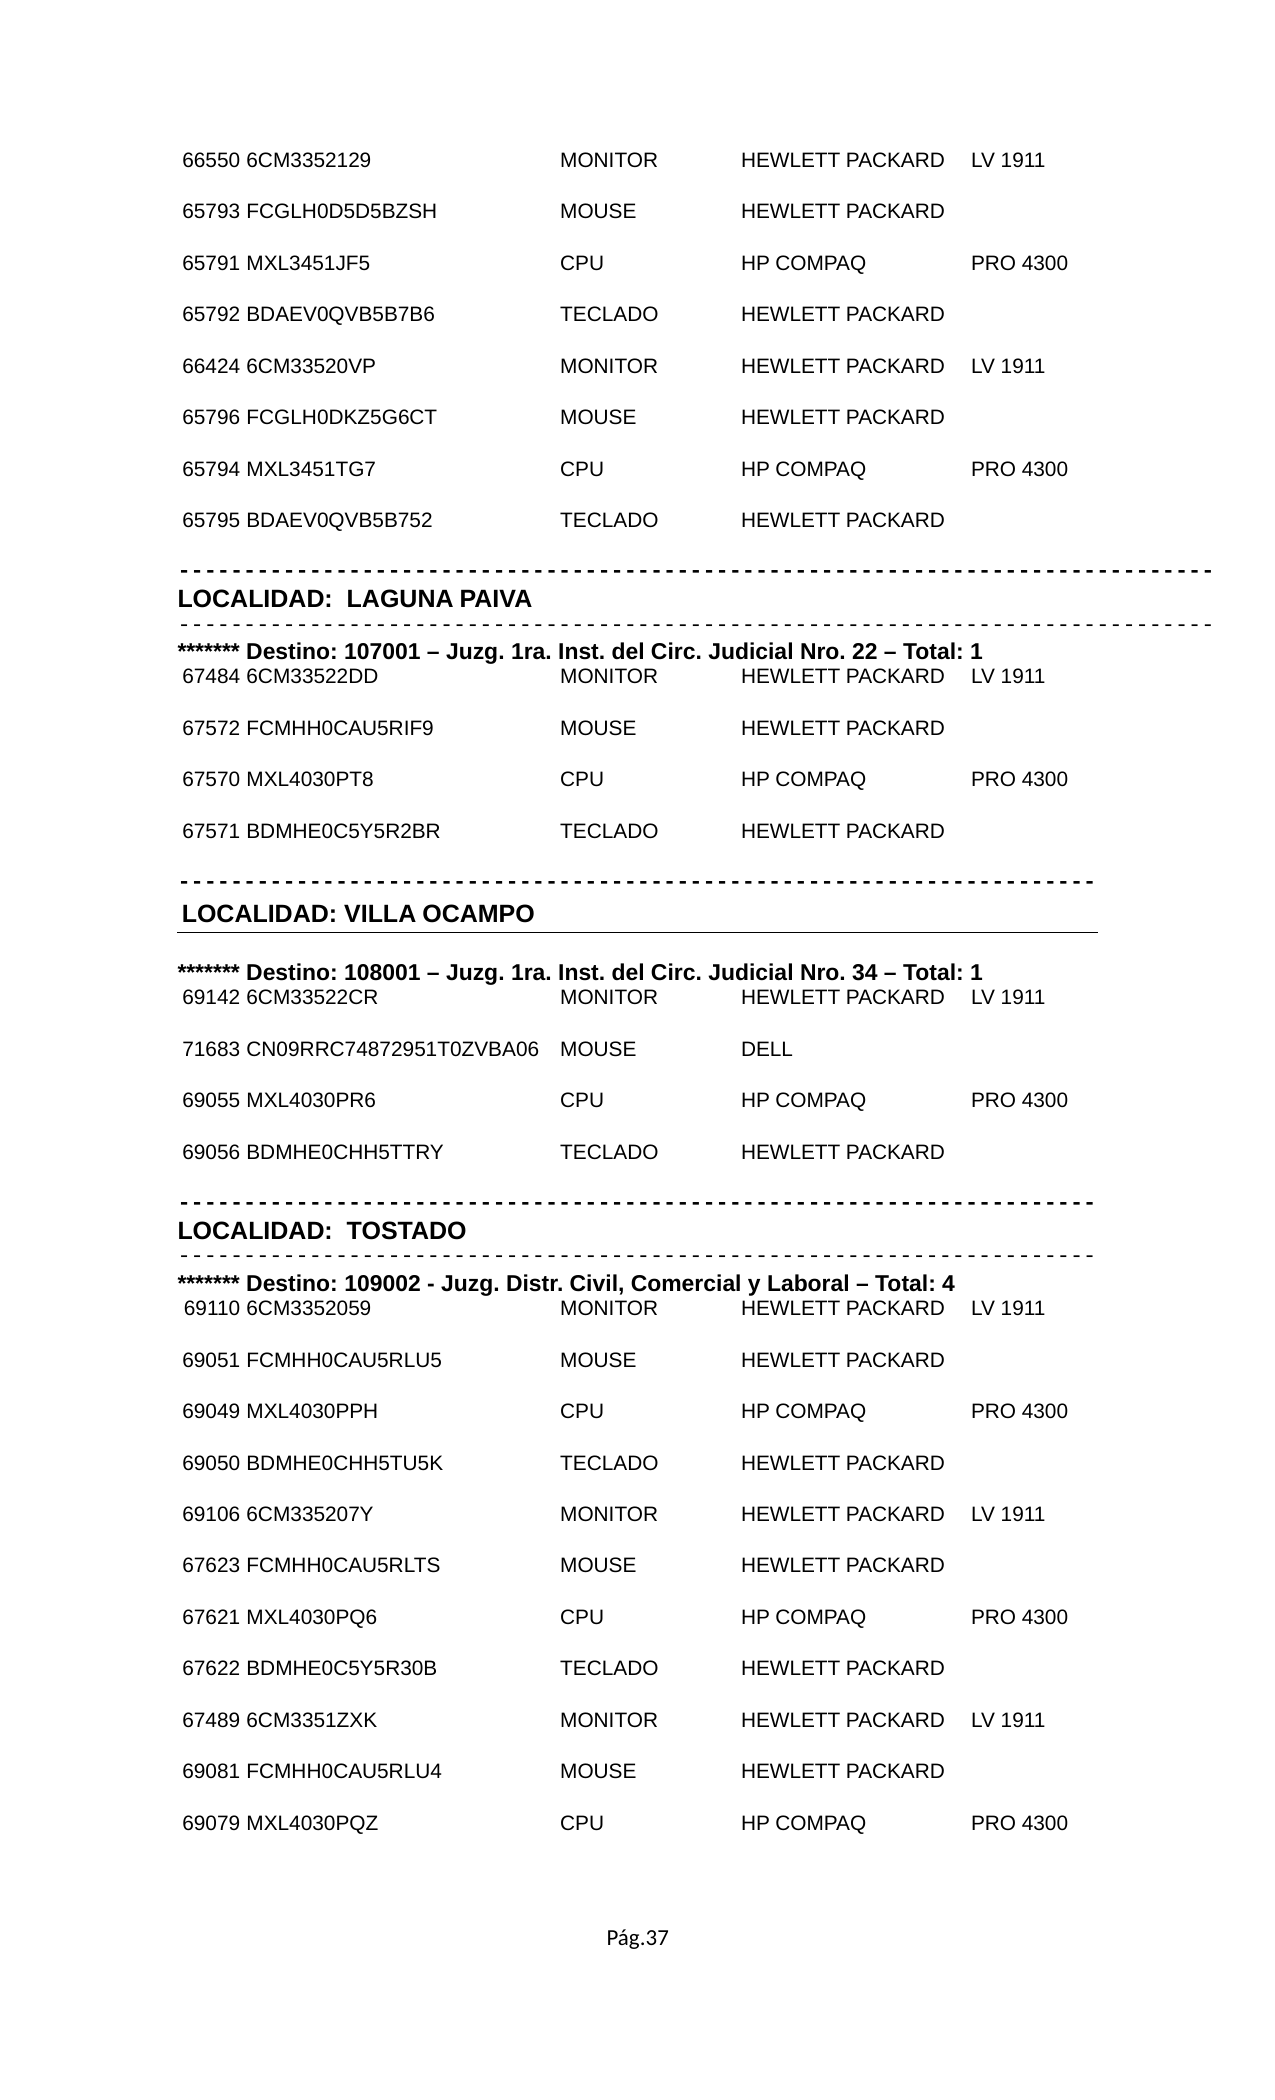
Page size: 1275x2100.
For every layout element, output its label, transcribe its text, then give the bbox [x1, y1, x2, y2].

table_cell PRO 4300 [969, 1089, 1119, 1139]
table_cell CPU [558, 252, 738, 302]
table_cell HEWLETT PACKARD [739, 1709, 968, 1759]
table_cell HEWLETT PACKARD [739, 1554, 968, 1604]
table_cell 67621 [175, 1606, 243, 1656]
table_header MONITOR [558, 986, 738, 1037]
table_cell FCMHH0CAU5RIF9 [244, 717, 557, 767]
table_header MONITOR [558, 665, 738, 716]
table_cell HEWLETT PACKARD [739, 355, 968, 405]
table_cell CN09RRC74872951T0ZVBA06 [244, 1038, 557, 1088]
subtitle ---------------------------------------------------------------------- [177, 1191, 1225, 1216]
table_cell HEWLETT PACKARD [739, 509, 968, 559]
table_cell TECLADO [558, 509, 738, 559]
table_cell [969, 509, 1119, 559]
table_cell PRO 4300 [969, 1811, 1119, 1862]
table_cell TECLADO [558, 820, 738, 870]
table_cell 65796 [175, 406, 243, 456]
subtitle ------------------------------------------------------------------------------- [177, 559, 1225, 584]
table_cell 69055 [175, 1089, 243, 1139]
table_cell MOUSE [558, 717, 738, 767]
table_cell HEWLETT PACKARD [739, 200, 968, 251]
table_cell 67572 [175, 717, 243, 767]
table_cell MOUSE [558, 1038, 738, 1088]
table_cell 67489 [175, 1709, 243, 1759]
table_cell MXL4030PR6 [244, 1089, 557, 1139]
table_header HEWLETT PACKARD [739, 665, 968, 716]
table_cell MOUSE [558, 1348, 738, 1399]
table_cell HEWLETT PACKARD [739, 406, 968, 456]
table_cell HP COMPAQ [739, 768, 968, 818]
table_cell FCMHH0CAU5RLU5 [244, 1348, 557, 1399]
table_cell [969, 717, 1119, 767]
table_cell HP COMPAQ [739, 1811, 968, 1862]
table_cell 67623 [175, 1554, 243, 1604]
table_cell MXL3451JF5 [244, 252, 557, 302]
table_cell 67571 [175, 820, 243, 870]
table_cell BDMHE0CHH5TU5K [244, 1451, 557, 1502]
table_cell MXL3451TG7 [244, 457, 557, 508]
table_cell TECLADO [558, 1657, 738, 1707]
table_cell 69106 [175, 1503, 243, 1553]
table_cell MXL4030PT8 [244, 768, 557, 818]
table_cell 6CM33520VP [244, 355, 557, 405]
table_cell FCMHH0CAU5RLTS [244, 1554, 557, 1604]
table_header HEWLETT PACKARD [739, 986, 968, 1037]
subtitle ---------------------------------------------------------------------- [177, 1245, 1231, 1269]
table_cell BDMHE0C5Y5R30B [244, 1657, 557, 1707]
table_cell MXL4030PPH [244, 1400, 557, 1450]
table_cell HEWLETT PACKARD [739, 1451, 968, 1502]
table_cell MONITOR [558, 149, 738, 199]
table_cell HP COMPAQ [739, 252, 968, 302]
table_cell 6CM335207Y [244, 1503, 557, 1553]
table_cell CPU [558, 1089, 738, 1139]
table_cell LV 1911 [969, 1709, 1119, 1759]
table_header MONITOR [558, 1297, 738, 1347]
table_cell TECLADO [558, 1451, 738, 1502]
table_cell LV 1911 [969, 355, 1119, 405]
table_cell MONITOR [558, 1709, 738, 1759]
table_cell MXL4030PQ6 [244, 1606, 557, 1656]
table_cell [969, 1451, 1119, 1502]
table_cell MONITOR [558, 355, 738, 405]
table_cell [969, 1348, 1119, 1399]
table_cell CPU [558, 768, 738, 818]
table_header 69142 [175, 986, 243, 1037]
table_cell CPU [558, 1606, 738, 1656]
table_cell MOUSE [558, 1554, 738, 1604]
table_cell CPU [558, 1811, 738, 1862]
table_header 6CM33522DD [244, 665, 557, 716]
table_header LV 1911 [969, 1297, 1119, 1347]
table_cell PRO 4300 [969, 768, 1119, 818]
table_cell [969, 820, 1119, 870]
subtitle ******* Destino: 108001 – Juzg. 1ra. Inst. del Circ. Judicial Nro. 34 – Total: 1 [177, 959, 1225, 985]
subtitle ---------------------------------------------------------------------- [177, 870, 1225, 895]
table_cell HP COMPAQ [739, 1606, 968, 1656]
table_cell 69050 [175, 1451, 243, 1502]
table_cell HEWLETT PACKARD [739, 717, 968, 767]
table_cell 71683 [175, 1038, 243, 1088]
table_cell CPU [558, 457, 738, 508]
table_cell 66550 [175, 149, 243, 199]
table_header 6CM33522CR [244, 986, 557, 1037]
table_cell HP COMPAQ [739, 1089, 968, 1139]
table_cell 65793 [175, 200, 243, 251]
table_cell MOUSE [558, 1760, 738, 1810]
subtitle ******* Destino: 109002 - Juzg. Distr. Civil, Comercial y Laboral – Total: 4 [177, 1269, 1225, 1296]
table_header LV 1911 [969, 665, 1119, 716]
table_cell HEWLETT PACKARD [739, 303, 968, 353]
table_cell HP COMPAQ [739, 1400, 968, 1450]
table_cell [969, 1141, 1119, 1191]
table_cell 6CM3352129 [244, 149, 557, 199]
table_cell TECLADO [558, 303, 738, 353]
table_cell DELL [739, 1038, 968, 1088]
table_cell [969, 1760, 1119, 1810]
table_cell PRO 4300 [969, 1606, 1119, 1656]
table_cell LV 1911 [969, 149, 1119, 199]
table_cell [969, 1657, 1119, 1707]
table_cell 65794 [175, 457, 243, 508]
table_cell MONITOR [558, 1503, 738, 1553]
table_cell MOUSE [558, 200, 738, 251]
table_cell PRO 4300 [969, 1400, 1119, 1450]
table_cell 69081 [175, 1760, 243, 1810]
table_cell 67622 [175, 1657, 243, 1707]
table_cell FCGLH0DKZ5G6CT [244, 406, 557, 456]
table_cell FCGLH0D5D5BZSH [244, 200, 557, 251]
table_cell [969, 303, 1119, 353]
table_cell 65792 [175, 303, 243, 353]
table_cell HEWLETT PACKARD [739, 1141, 968, 1191]
table_header 67484 [175, 665, 243, 716]
table_cell BDMHE0C5Y5R2BR [244, 820, 557, 870]
table_cell MXL4030PQZ [244, 1811, 557, 1862]
table_header 69110 [175, 1297, 243, 1347]
subtitle ------------------------------------------------------------------------------- [177, 613, 1231, 638]
table_cell 65795 [175, 509, 243, 559]
table_cell 6CM3351ZXK [244, 1709, 557, 1759]
table_header 6CM3352059 [244, 1297, 557, 1347]
table_cell [969, 200, 1119, 251]
table_cell 67570 [175, 768, 243, 818]
table_cell 69049 [175, 1400, 243, 1450]
table_cell 69051 [175, 1348, 243, 1399]
table_cell HEWLETT PACKARD [739, 820, 968, 870]
table_cell CPU [558, 1400, 738, 1450]
table_cell 69079 [175, 1811, 243, 1862]
subtitle LOCALIDAD: LAGUNA PAIVA [177, 584, 1098, 613]
table_cell [969, 1038, 1119, 1088]
table_cell PRO 4300 [969, 457, 1119, 508]
table_cell [969, 1554, 1119, 1604]
table_cell [969, 406, 1119, 456]
table_header HEWLETT PACKARD [739, 1297, 968, 1347]
table_cell HEWLETT PACKARD [739, 1503, 968, 1553]
table_cell HP COMPAQ [739, 457, 968, 508]
table_cell HEWLETT PACKARD [739, 1760, 968, 1810]
subtitle ******* Destino: 107001 – Juzg. 1ra. Inst. del Circ. Judicial Nro. 22 – Total: 1 [177, 638, 1225, 664]
table_cell BDAEV0QVB5B752 [244, 509, 557, 559]
table_cell HEWLETT PACKARD [739, 149, 968, 199]
table_cell MOUSE [558, 406, 738, 456]
table_cell TECLADO [558, 1141, 738, 1191]
table_cell PRO 4300 [969, 252, 1119, 302]
table_cell FCMHH0CAU5RLU4 [244, 1760, 557, 1810]
table_cell BDAEV0QVB5B7B6 [244, 303, 557, 353]
table_cell HEWLETT PACKARD [739, 1348, 968, 1399]
table_cell 69056 [175, 1141, 243, 1191]
table_cell LV 1911 [969, 1503, 1119, 1553]
table_cell 65791 [175, 252, 243, 302]
subtitle LOCALIDAD: VILLA OCAMPO [177, 895, 1098, 932]
subtitle LOCALIDAD: TOSTADO [177, 1216, 1098, 1245]
table_header LV 1911 [969, 986, 1119, 1037]
table_cell HEWLETT PACKARD [739, 1657, 968, 1707]
table_cell BDMHE0CHH5TTRY [244, 1141, 557, 1191]
table_cell 66424 [175, 355, 243, 405]
